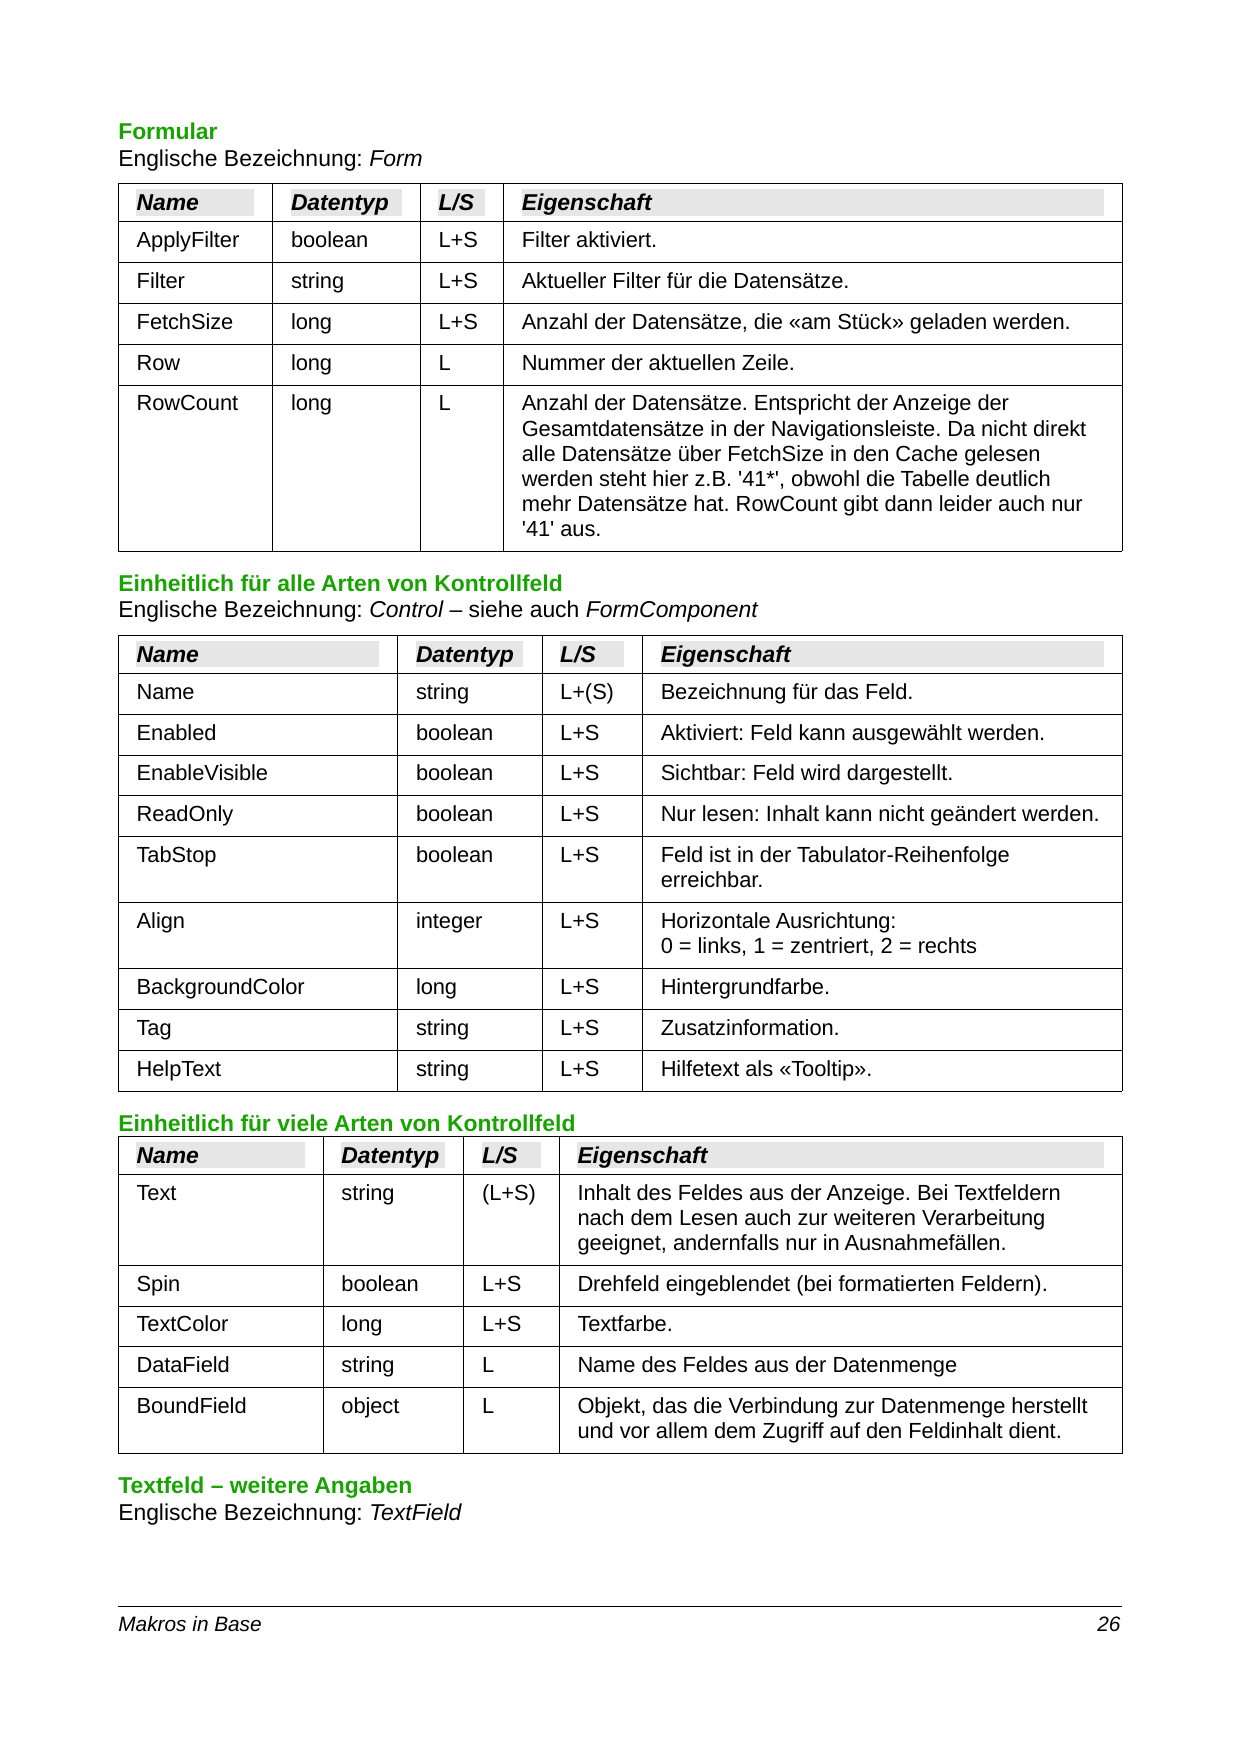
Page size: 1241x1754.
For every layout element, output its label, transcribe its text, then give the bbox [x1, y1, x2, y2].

table_cell long [398, 969, 542, 1009]
table_cell L [421, 386, 503, 551]
table_cell Aktueller Filter für die Datensätze. [504, 263, 1122, 303]
table_cell L+S [421, 222, 503, 262]
subtitle Formular [118, 118, 1122, 144]
table_cell FetchSize [119, 304, 272, 344]
table_header L/S [543, 636, 642, 673]
table_header Datentyp [324, 1137, 463, 1174]
table_cell L [421, 345, 503, 384]
table_cell Tag [119, 1010, 397, 1050]
table_cell Nur lesen: Inhalt kann nicht geändert werden. [643, 796, 1122, 836]
table_header Datentyp [273, 184, 420, 221]
table_cell BackgroundColor [119, 969, 397, 1009]
table_cell L+S [543, 756, 642, 795]
table_cell EnableVisible [119, 756, 397, 795]
table_header Eigenschaft [643, 636, 1122, 673]
table_cell string [398, 674, 542, 714]
subtitle Textfeld – weitere Angaben [118, 1472, 1122, 1498]
table_cell DataField [119, 1347, 323, 1387]
table_cell Name des Feldes aus der Datenmenge [560, 1347, 1122, 1387]
table_cell L+(S) [543, 674, 642, 714]
table_cell Text [119, 1175, 323, 1265]
table_cell (L+S) [464, 1175, 559, 1265]
table_cell L+S [421, 263, 503, 303]
table_cell long [324, 1307, 463, 1346]
table_cell TextColor [119, 1307, 323, 1346]
table_cell Spin [119, 1266, 323, 1306]
table_cell L+S [543, 796, 642, 836]
table_cell long [273, 386, 420, 551]
table_cell long [273, 304, 420, 344]
table_cell string [273, 263, 420, 303]
table_cell boolean [398, 715, 542, 754]
table_cell L+S [421, 304, 503, 344]
table_header Eigenschaft [504, 184, 1122, 221]
table_cell string [398, 1010, 542, 1050]
table_cell L+S [464, 1307, 559, 1346]
table_cell Zusatzinformation. [643, 1010, 1122, 1050]
table_cell HelpText [119, 1051, 397, 1091]
text Englische Bezeichnung: Form [118, 144, 1122, 171]
table_cell Filter aktiviert. [504, 222, 1122, 262]
table_header Eigenschaft [560, 1137, 1122, 1174]
table_cell Nummer der aktuellen Zeile. [504, 345, 1122, 384]
text Englische Bezeichnung: Control – siehe auch FormComponent [118, 596, 1122, 622]
table_cell Row [119, 345, 272, 384]
table_cell ReadOnly [119, 796, 397, 836]
table_cell Name [119, 674, 397, 714]
table_cell Inhalt des Feldes aus der Anzeige. Bei Textfeldern nach dem Lesen auch zur weiteren Verarbeitung geeignet, andernfalls nur in Ausnahmefällen. [560, 1175, 1122, 1265]
table_cell L+S [543, 715, 642, 754]
table_cell L+S [543, 1051, 642, 1091]
table_cell L+S [543, 1010, 642, 1050]
subtitle Einheitlich für viele Arten von Kontrollfeld [118, 1109, 1122, 1136]
table_cell Anzahl der Datensätze, die «am Stück» geladen werden. [504, 304, 1122, 344]
table_cell L [464, 1388, 559, 1453]
table_cell TabStop [119, 837, 397, 902]
table_cell boolean [273, 222, 420, 262]
table_cell Filter [119, 263, 272, 303]
table_cell BoundField [119, 1388, 323, 1453]
table_cell integer [398, 903, 542, 968]
table_cell string [324, 1347, 463, 1387]
table_cell boolean [398, 796, 542, 836]
table_header Name [119, 1137, 323, 1174]
text Englische Bezeichnung: TextField [118, 1498, 1122, 1525]
table_cell ApplyFilter [119, 222, 272, 262]
table_cell Hilfetext als «Tooltip». [643, 1051, 1122, 1091]
table_cell RowCount [119, 386, 272, 551]
table_cell string [398, 1051, 542, 1091]
table_header Name [119, 636, 397, 673]
table_cell boolean [398, 837, 542, 902]
table_cell L+S [543, 837, 642, 902]
table_cell Hintergrundfarbe. [643, 969, 1122, 1009]
table_cell L+S [464, 1266, 559, 1306]
table_cell long [273, 345, 420, 384]
table_cell Align [119, 903, 397, 968]
table_cell Bezeichnung für das Feld. [643, 674, 1122, 714]
table_cell Drehfeld eingeblendet (bei formatierten Feldern). [560, 1266, 1122, 1306]
table_cell Sichtbar: Feld wird dargestellt. [643, 756, 1122, 795]
table_cell object [324, 1388, 463, 1453]
table_cell Horizontale Ausrichtung: 0 = links, 1 = zentriert, 2 = rechts [643, 903, 1122, 968]
table_header L/S [464, 1137, 559, 1174]
subtitle Einheitlich für alle Arten von Kontrollfeld [118, 570, 1122, 596]
table_cell Enabled [119, 715, 397, 754]
table_cell L [464, 1347, 559, 1387]
table_cell string [324, 1175, 463, 1265]
table_cell boolean [324, 1266, 463, 1306]
table_header Name [119, 184, 272, 221]
table_cell Aktiviert: Feld kann ausgewählt werden. [643, 715, 1122, 754]
table_cell Textfarbe. [560, 1307, 1122, 1346]
table_cell boolean [398, 756, 542, 795]
table_cell L+S [543, 903, 642, 968]
table_header L/S [421, 184, 503, 221]
table_cell L+S [543, 969, 642, 1009]
table_cell Objekt, das die Verbindung zur Datenmenge herstellt und vor allem dem Zugriff auf den Feldinhalt dient. [560, 1388, 1122, 1453]
table_cell Anzahl der Datensätze. Entspricht der Anzeige der Gesamtdatensätze in der Navigationsleiste. Da nicht direkt alle Datensätze über FetchSize in den Cache gelesen werden steht hier z.B. '41*', obwohl die Tabelle deutlich mehr Datensätze hat. RowCount gibt dann leider auch nur '41' aus. [504, 386, 1122, 551]
table_cell Feld ist in der Tabulator-Reihenfolge erreichbar. [643, 837, 1122, 902]
table_header Datentyp [398, 636, 542, 673]
